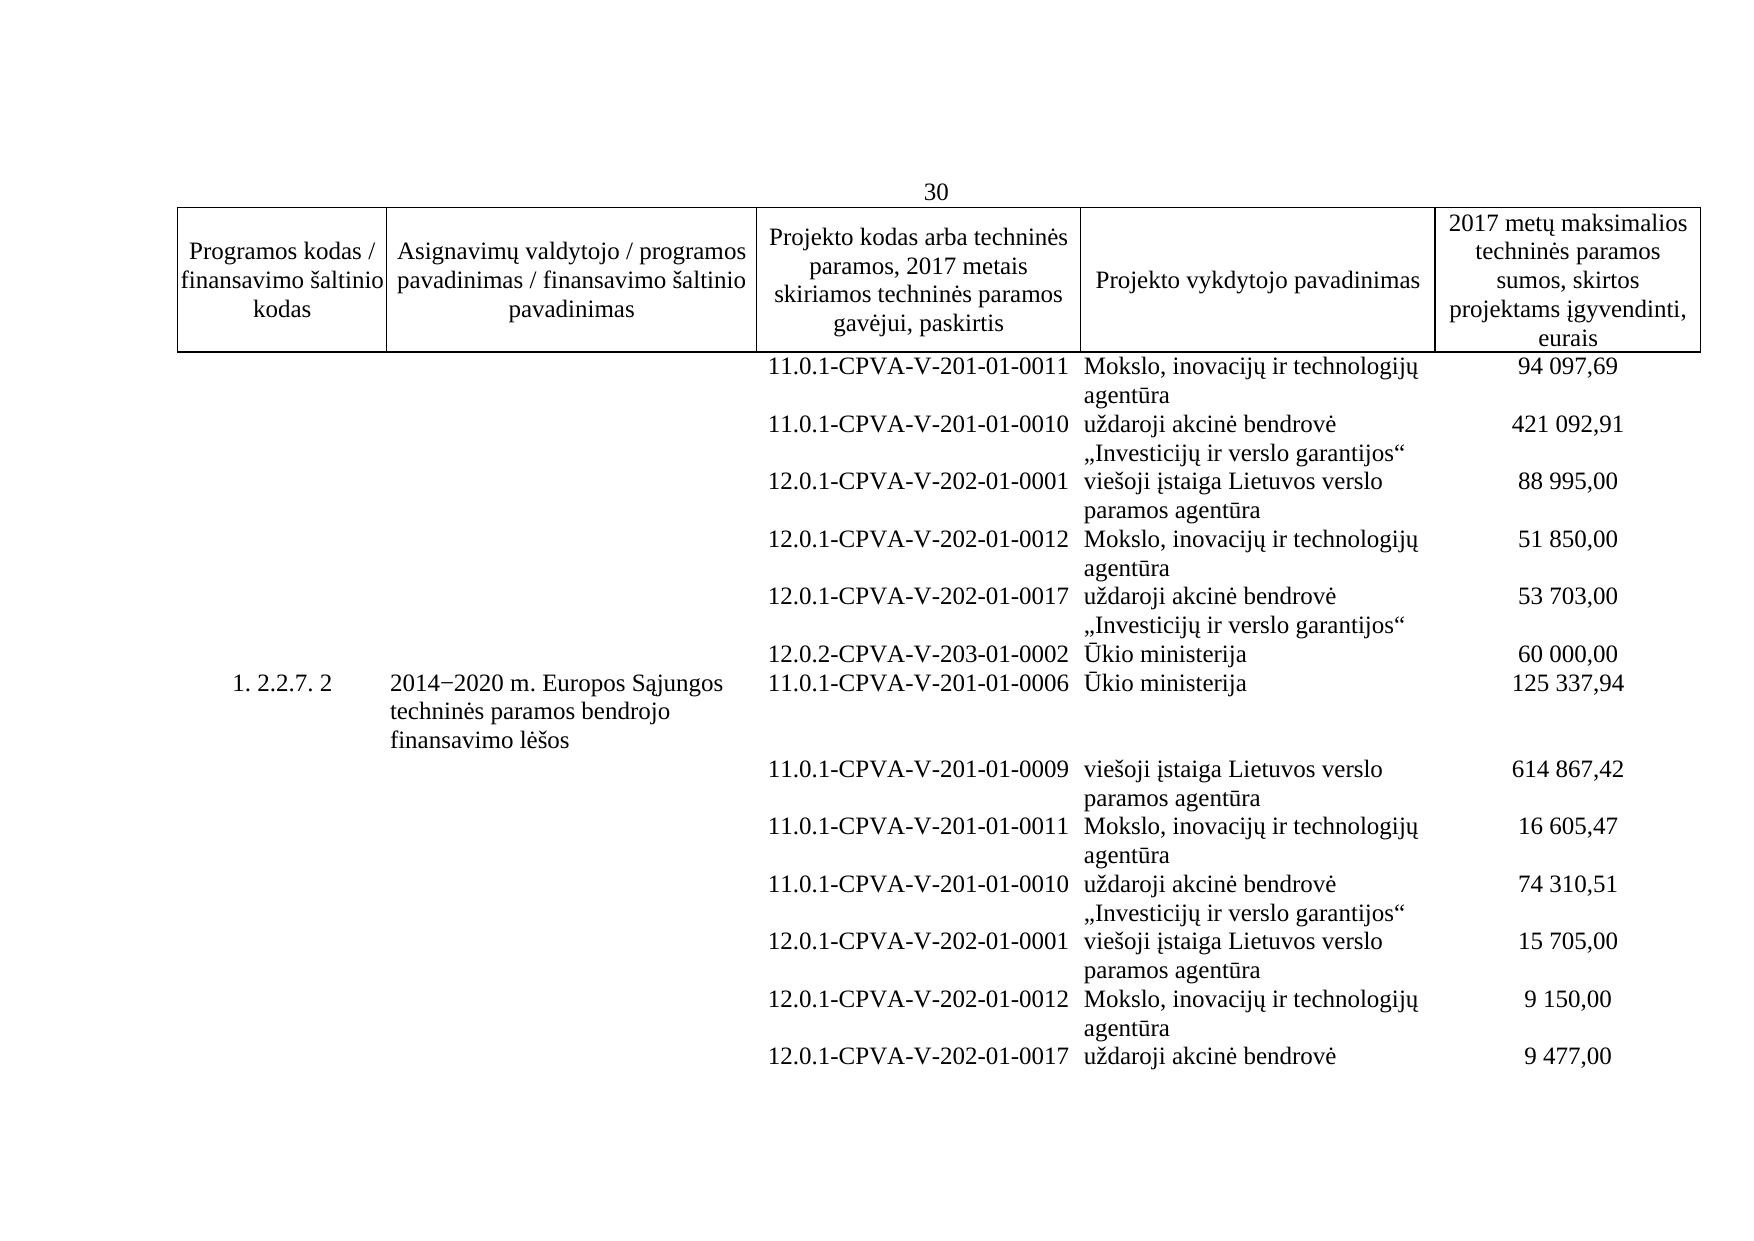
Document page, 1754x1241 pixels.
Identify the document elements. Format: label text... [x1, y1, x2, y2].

table_cell [177, 754, 387, 811]
table_cell [387, 353, 756, 409]
table_cell Mokslo, inovacijų ir technologijų agentūra [1081, 811, 1435, 869]
table_cell Mokslo, inovacijų ir technologijų agentūra [1081, 353, 1435, 409]
table_cell [387, 754, 756, 811]
table_cell [177, 639, 387, 668]
table_cell 53 703,00 [1435, 581, 1701, 639]
table_cell [387, 869, 756, 926]
table_cell 11.0.1-CPVA-V-201-01-0010 [756, 869, 1081, 926]
table_cell [387, 409, 756, 466]
table_cell uždaroji akcinė bendrovė „Investicijų ir verslo garantijos“ [1081, 409, 1435, 466]
table_header Asignavimų valdytojo / programos pavadinimas / finansavimo šaltinio pavadinimas [387, 208, 756, 351]
table_cell [177, 409, 387, 466]
table_cell 9 477,00 [1435, 1041, 1701, 1070]
table_cell 12.0.1-CPVA-V-202-01-0017 [756, 581, 1081, 639]
table_cell 15 705,00 [1435, 926, 1701, 984]
table_cell 12.0.1-CPVA-V-202-01-0012 [756, 524, 1081, 581]
table_cell 12.0.1-CPVA-V-202-01-0012 [756, 984, 1081, 1041]
table_cell viešoji įstaiga Lietuvos verslo paramos agentūra [1081, 926, 1435, 984]
table_cell Ūkio ministerija [1081, 668, 1435, 754]
table_cell 74 310,51 [1435, 869, 1701, 926]
table_cell [177, 869, 387, 926]
table_cell [387, 926, 756, 984]
table_cell Ūkio ministerija [1081, 639, 1435, 668]
table_cell 12.0.1-CPVA-V-202-01-0017 [756, 1041, 1081, 1070]
table_cell [177, 811, 387, 869]
table_cell [177, 353, 387, 409]
table_cell 16 605,47 [1435, 811, 1701, 869]
table_cell 12.0.2-CPVA-V-203-01-0002 [756, 639, 1081, 668]
table_cell [177, 524, 387, 581]
table_cell 11.0.1-CPVA-V-201-01-0011 [756, 353, 1081, 409]
table_cell 60 000,00 [1435, 639, 1701, 668]
table_cell Mokslo, inovacijų ir technologijų agentūra [1081, 524, 1435, 581]
table_cell [177, 1041, 387, 1070]
table_header Programos kodas / finansavimo šaltinio kodas [178, 208, 386, 351]
table_header Projekto vykdytojo pavadinimas [1081, 208, 1434, 351]
table_header 2017 metų maksimalios techninės paramos sumos, skirtos projektams įgyvendinti, eurais [1436, 208, 1700, 351]
table_cell viešoji įstaiga Lietuvos verslo paramos agentūra [1081, 754, 1435, 811]
table_cell uždaroji akcinė bendrovė [1081, 1041, 1435, 1070]
table_cell 88 995,00 [1435, 466, 1701, 524]
table_cell [387, 1041, 756, 1070]
table_cell [177, 926, 387, 984]
table_cell [387, 811, 756, 869]
table_cell [387, 466, 756, 524]
table_cell uždaroji akcinė bendrovė „Investicijų ir verslo garantijos“ [1081, 581, 1435, 639]
table_header Projekto kodas arba techninės paramos, 2017 metais skiriamos techninės paramos gavėjui, paskirtis [757, 208, 1080, 351]
table_cell 11.0.1-CPVA-V-201-01-0006 [756, 668, 1081, 754]
table_cell 11.0.1-CPVA-V-201-01-0009 [756, 754, 1081, 811]
table_cell 11.0.1-CPVA-V-201-01-0011 [756, 811, 1081, 869]
table_cell [177, 466, 387, 524]
table_cell 125 337,94 [1435, 668, 1701, 754]
table_cell 11.0.1-CPVA-V-201-01-0010 [756, 409, 1081, 466]
table_cell 614 867,42 [1435, 754, 1701, 811]
table_cell [387, 581, 756, 639]
table_cell 94 097,69 [1435, 353, 1701, 409]
table_cell [177, 581, 387, 639]
table_cell viešoji įstaiga Lietuvos verslo paramos agentūra [1081, 466, 1435, 524]
table_cell [387, 639, 756, 668]
table_cell Mokslo, inovacijų ir technologijų agentūra [1081, 984, 1435, 1041]
table_cell 9 150,00 [1435, 984, 1701, 1041]
table_cell 2014−2020 m. Europos Sąjungos techninės paramos bendrojo finansavimo lėšos [387, 668, 756, 754]
table_cell 51 850,00 [1435, 524, 1701, 581]
table_cell uždaroji akcinė bendrovė „Investicijų ir verslo garantijos“ [1081, 869, 1435, 926]
table_cell 421 092,91 [1435, 409, 1701, 466]
table_cell [387, 524, 756, 581]
table_cell 12.0.1-CPVA-V-202-01-0001 [756, 466, 1081, 524]
table_cell 12.0.1-CPVA-V-202-01-0001 [756, 926, 1081, 984]
table_cell [387, 984, 756, 1041]
table_cell [177, 984, 387, 1041]
table_cell 1. 2.2.7. 2 [177, 668, 387, 754]
